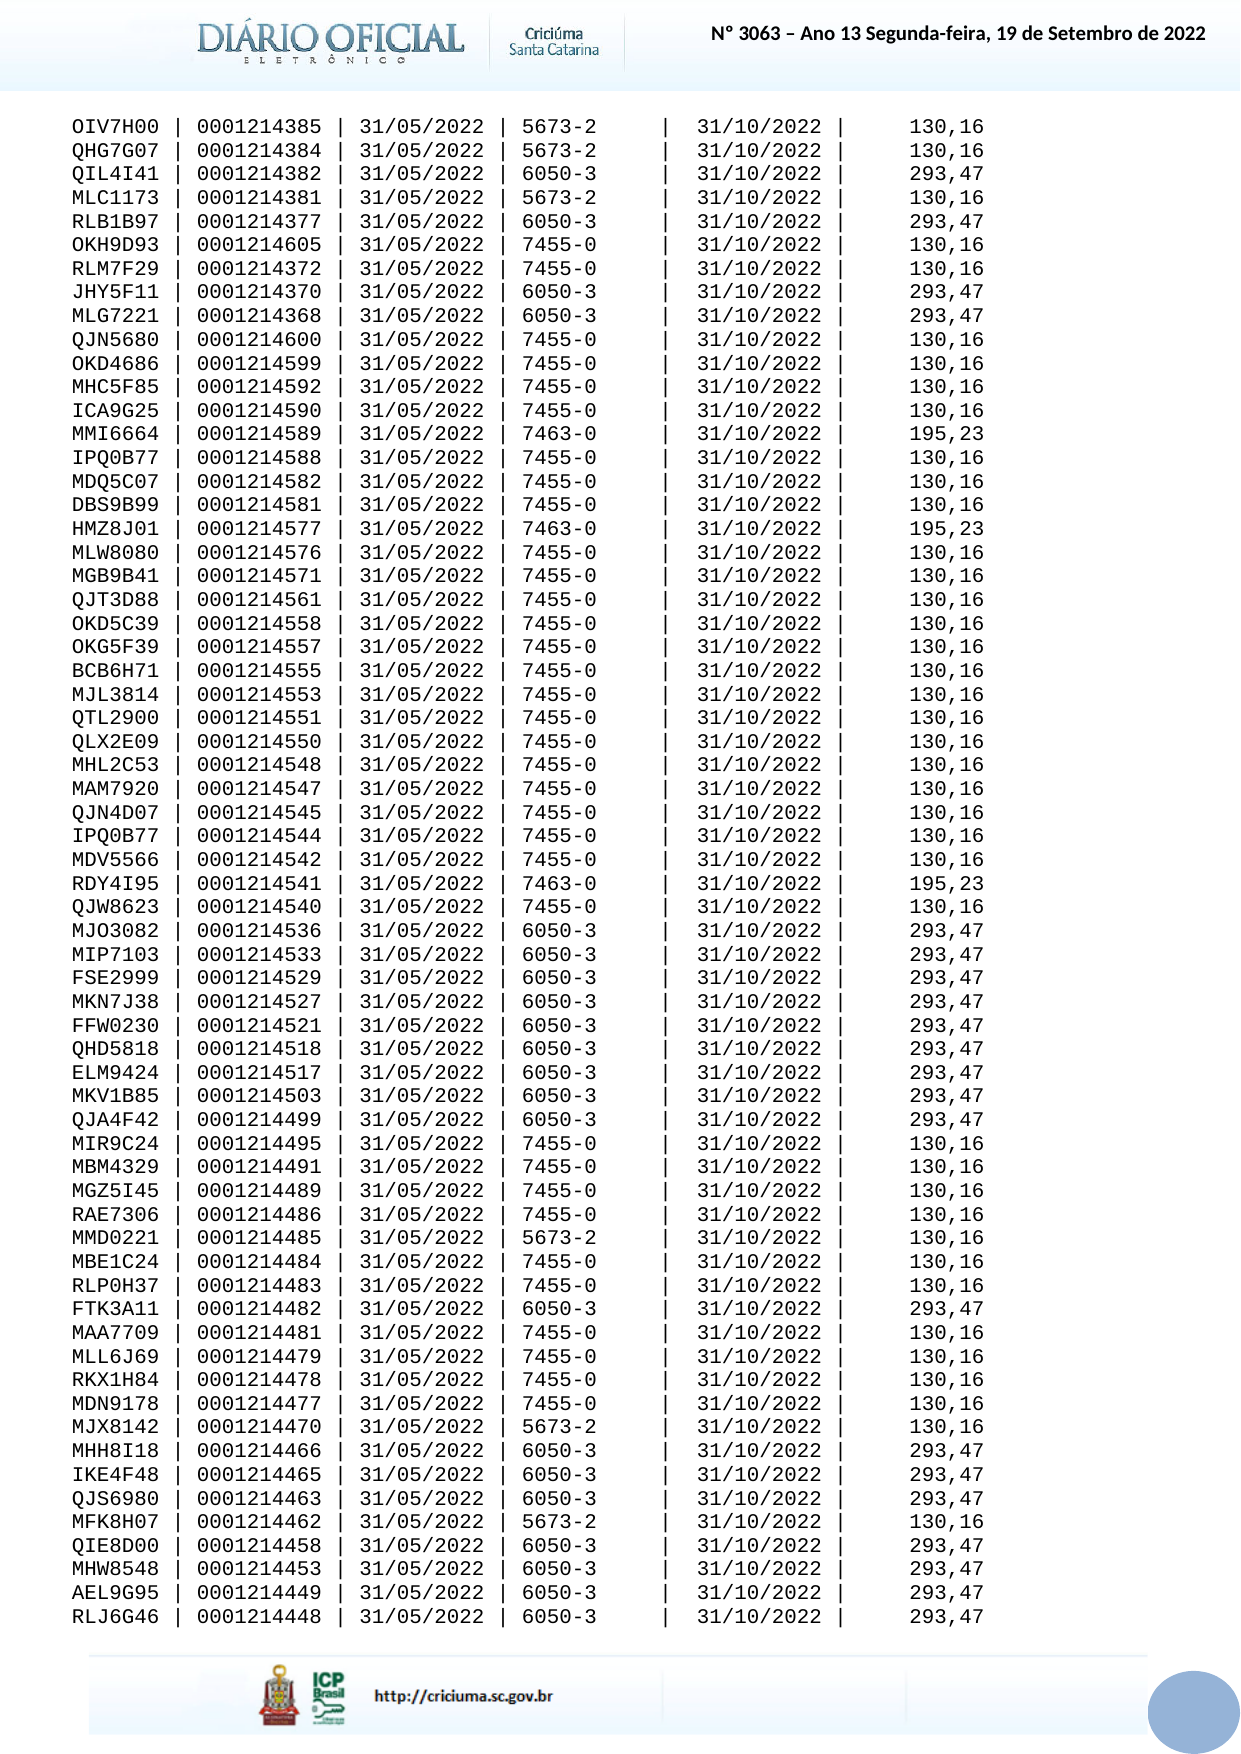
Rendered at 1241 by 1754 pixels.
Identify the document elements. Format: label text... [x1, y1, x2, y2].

text RKX1H84 | 0001214478 | 31/05/2022 | 7455-0 | 31/10/2022 | 130,16 [59, 1369, 1167, 1393]
text MBE1C24 | 0001214484 | 31/05/2022 | 7455-0 | 31/10/2022 | 130,16 [59, 1251, 1167, 1275]
text QTL2900 | 0001214551 | 31/05/2022 | 7455-0 | 31/10/2022 | 130,16 [59, 707, 1167, 731]
text QHG7G07 | 0001214384 | 31/05/2022 | 5673-2 | 31/10/2022 | 130,16 [59, 140, 1167, 163]
text MKN7J38 | 0001214527 | 31/05/2022 | 6050-3 | 31/10/2022 | 293,47 [59, 991, 1167, 1014]
text MGB9B41 | 0001214571 | 31/05/2022 | 7455-0 | 31/10/2022 | 130,16 [59, 565, 1167, 589]
text ICA9G25 | 0001214590 | 31/05/2022 | 7455-0 | 31/10/2022 | 130,16 [59, 400, 1167, 423]
text QJN5680 | 0001214600 | 31/05/2022 | 7455-0 | 31/10/2022 | 130,16 [59, 329, 1167, 352]
text MDN9178 | 0001214477 | 31/05/2022 | 7455-0 | 31/10/2022 | 130,16 [59, 1393, 1167, 1417]
text JHY5F11 | 0001214370 | 31/05/2022 | 6050-3 | 31/10/2022 | 293,47 [59, 282, 1167, 305]
text QJT3D88 | 0001214561 | 31/05/2022 | 7455-0 | 31/10/2022 | 130,16 [59, 589, 1167, 613]
text FSE2999 | 0001214529 | 31/05/2022 | 6050-3 | 31/10/2022 | 293,47 [59, 967, 1167, 991]
text MHC5F85 | 0001214592 | 31/05/2022 | 7455-0 | 31/10/2022 | 130,16 [59, 376, 1167, 400]
text MLG7221 | 0001214368 | 31/05/2022 | 6050-3 | 31/10/2022 | 293,47 [59, 305, 1167, 329]
text QJS6980 | 0001214463 | 31/05/2022 | 6050-3 | 31/10/2022 | 293,47 [59, 1487, 1167, 1511]
text MLL6J69 | 0001214479 | 31/05/2022 | 7455-0 | 31/10/2022 | 130,16 [59, 1346, 1167, 1369]
text MIR9C24 | 0001214495 | 31/05/2022 | 7455-0 | 31/10/2022 | 130,16 [59, 1133, 1167, 1156]
text MDV5566 | 0001214542 | 31/05/2022 | 7455-0 | 31/10/2022 | 130,16 [59, 849, 1167, 873]
text MMI6664 | 0001214589 | 31/05/2022 | 7463-0 | 31/10/2022 | 195,23 [59, 423, 1167, 447]
text QHD5818 | 0001214518 | 31/05/2022 | 6050-3 | 31/10/2022 | 293,47 [59, 1038, 1167, 1062]
text OKG5F39 | 0001214557 | 31/05/2022 | 7455-0 | 31/10/2022 | 130,16 [59, 636, 1167, 660]
text IPQ0B77 | 0001214588 | 31/05/2022 | 7455-0 | 31/10/2022 | 130,16 [59, 447, 1167, 471]
text IPQ0B77 | 0001214544 | 31/05/2022 | 7455-0 | 31/10/2022 | 130,16 [59, 825, 1167, 849]
text OKD4686 | 0001214599 | 31/05/2022 | 7455-0 | 31/10/2022 | 130,16 [59, 352, 1167, 376]
text RAE7306 | 0001214486 | 31/05/2022 | 7455-0 | 31/10/2022 | 130,16 [59, 1204, 1167, 1227]
text MJX8142 | 0001214470 | 31/05/2022 | 5673-2 | 31/10/2022 | 130,16 [59, 1417, 1167, 1440]
text RLJ6G46 | 0001214448 | 31/05/2022 | 6050-3 | 31/10/2022 | 293,47 [59, 1606, 1167, 1629]
text DBS9B99 | 0001214581 | 31/05/2022 | 7455-0 | 31/10/2022 | 130,16 [59, 494, 1167, 518]
text HMZ8J01 | 0001214577 | 31/05/2022 | 7463-0 | 31/10/2022 | 195,23 [59, 518, 1167, 542]
text FTK3A11 | 0001214482 | 31/05/2022 | 6050-3 | 31/10/2022 | 293,47 [59, 1298, 1167, 1322]
text MIP7103 | 0001214533 | 31/05/2022 | 6050-3 | 31/10/2022 | 293,47 [59, 944, 1167, 967]
text OIV7H00 | 0001214385 | 31/05/2022 | 5673-2 | 31/10/2022 | 130,16 [59, 116, 1167, 140]
text QLX2E09 | 0001214550 | 31/05/2022 | 7455-0 | 31/10/2022 | 130,16 [59, 731, 1167, 754]
text OKH9D93 | 0001214605 | 31/05/2022 | 7455-0 | 31/10/2022 | 130,16 [59, 234, 1167, 258]
text MMD0221 | 0001214485 | 31/05/2022 | 5673-2 | 31/10/2022 | 130,16 [59, 1227, 1167, 1251]
text MJL3814 | 0001214553 | 31/05/2022 | 7455-0 | 31/10/2022 | 130,16 [59, 683, 1167, 707]
text MLW8080 | 0001214576 | 31/05/2022 | 7455-0 | 31/10/2022 | 130,16 [59, 542, 1167, 565]
text IKE4F48 | 0001214465 | 31/05/2022 | 6050-3 | 31/10/2022 | 293,47 [59, 1464, 1167, 1487]
text MFK8H07 | 0001214462 | 31/05/2022 | 5673-2 | 31/10/2022 | 130,16 [59, 1511, 1167, 1535]
text MHH8I18 | 0001214466 | 31/05/2022 | 6050-3 | 31/10/2022 | 293,47 [59, 1440, 1167, 1464]
text FFW0230 | 0001214521 | 31/05/2022 | 6050-3 | 31/10/2022 | 293,47 [59, 1014, 1167, 1038]
text MJO3082 | 0001214536 | 31/05/2022 | 6050-3 | 31/10/2022 | 293,47 [59, 920, 1167, 944]
text RLM7F29 | 0001214372 | 31/05/2022 | 7455-0 | 31/10/2022 | 130,16 [59, 258, 1167, 282]
text ELM9424 | 0001214517 | 31/05/2022 | 6050-3 | 31/10/2022 | 293,47 [59, 1062, 1167, 1086]
text MBM4329 | 0001214491 | 31/05/2022 | 7455-0 | 31/10/2022 | 130,16 [59, 1156, 1167, 1180]
text MGZ5I45 | 0001214489 | 31/05/2022 | 7455-0 | 31/10/2022 | 130,16 [59, 1180, 1167, 1204]
text QIE8D00 | 0001214458 | 31/05/2022 | 6050-3 | 31/10/2022 | 293,47 [59, 1535, 1167, 1558]
text RLB1B97 | 0001214377 | 31/05/2022 | 6050-3 | 31/10/2022 | 293,47 [59, 211, 1167, 234]
text MLC1173 | 0001214381 | 31/05/2022 | 5673-2 | 31/10/2022 | 130,16 [59, 187, 1167, 211]
text MAA7709 | 0001214481 | 31/05/2022 | 7455-0 | 31/10/2022 | 130,16 [59, 1322, 1167, 1346]
text MHL2C53 | 0001214548 | 31/05/2022 | 7455-0 | 31/10/2022 | 130,16 [59, 754, 1167, 778]
text AEL9G95 | 0001214449 | 31/05/2022 | 6050-3 | 31/10/2022 | 293,47 [59, 1582, 1167, 1606]
text BCB6H71 | 0001214555 | 31/05/2022 | 7455-0 | 31/10/2022 | 130,16 [59, 660, 1167, 683]
text MDQ5C07 | 0001214582 | 31/05/2022 | 7455-0 | 31/10/2022 | 130,16 [59, 471, 1167, 494]
text MHW8548 | 0001214453 | 31/05/2022 | 6050-3 | 31/10/2022 | 293,47 [59, 1558, 1167, 1582]
text QIL4I41 | 0001214382 | 31/05/2022 | 6050-3 | 31/10/2022 | 293,47 [59, 163, 1167, 187]
text OKD5C39 | 0001214558 | 31/05/2022 | 7455-0 | 31/10/2022 | 130,16 [59, 613, 1167, 636]
text QJW8623 | 0001214540 | 31/05/2022 | 7455-0 | 31/10/2022 | 130,16 [59, 896, 1167, 920]
text RLP0H37 | 0001214483 | 31/05/2022 | 7455-0 | 31/10/2022 | 130,16 [59, 1275, 1167, 1298]
text QJA4F42 | 0001214499 | 31/05/2022 | 6050-3 | 31/10/2022 | 293,47 [59, 1109, 1167, 1133]
text MAM7920 | 0001214547 | 31/05/2022 | 7455-0 | 31/10/2022 | 130,16 [59, 778, 1167, 802]
text RDY4I95 | 0001214541 | 31/05/2022 | 7463-0 | 31/10/2022 | 195,23 [59, 873, 1167, 896]
text MKV1B85 | 0001214503 | 31/05/2022 | 6050-3 | 31/10/2022 | 293,47 [59, 1086, 1167, 1109]
text QJN4D07 | 0001214545 | 31/05/2022 | 7455-0 | 31/10/2022 | 130,16 [59, 802, 1167, 825]
